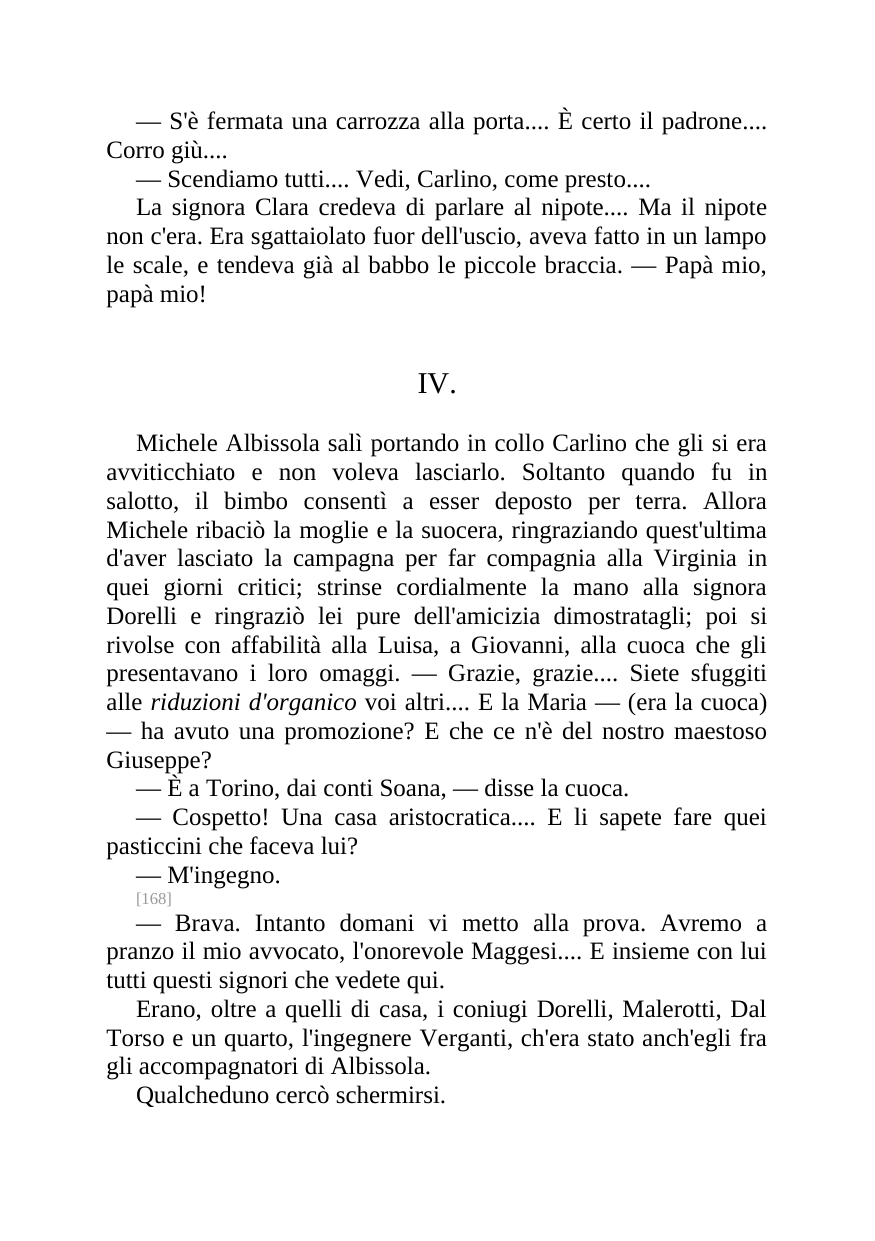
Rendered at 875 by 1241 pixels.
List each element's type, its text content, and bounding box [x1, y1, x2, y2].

text Michele Albissola salì portando in collo Carlino che gli si era avviticchiato e non voleva lasciarlo. Soltanto quando fu in salotto, il bimbo consentì a esser deposto per terra. Allora Michele ribaciò la moglie e la suocera, ringraziando quest'ultima d'aver lasciato la campagna per far compagnia alla Virginia in quei giorni critici; strinse cordialmente la mano alla signora Dorelli e ringraziò lei pure dell'amicizia dimostratagli; poi si rivolse con affabilità alla Luisa, a Giovanni, alla cuoca che gli presentavano i loro omaggi. — Grazie, grazie.... Siete sfuggiti alle riduzioni d'organico voi altri.... E la Maria — (era la cuoca) — ha avuto una promozione? E che ce n'è del nostro maestoso Giuseppe? [106, 428, 768, 773]
text — È a Torino, dai conti Soana, — disse la cuoca. [106, 773, 768, 802]
text — S'è fermata una carrozza alla porta.... È certo il padrone.... Corro giù.... [106, 106, 768, 164]
text La signora Clara credeva di parlare al nipote.... Ma il nipote non c'era. Era sgattaiolato fuor dell'uscio, aveva fatto in un lampo le scale, e tendeva già al babbo le piccole braccia. — Papà mio, papà mio! [106, 192, 768, 307]
text — M'ingegno. [106, 860, 768, 888]
subtitle IV. [106, 365, 768, 400]
text Erano, oltre a quelli di casa, i coniugi Dorelli, Malerotti, Dal Torso e un quarto, l'ingegnere Verganti, ch'era stato anch'egli fra gli accompagnatori di Albissola. [106, 994, 768, 1080]
text — Cospetto! Una casa aristocratica.... E li sapete fare quei pasticcini che faceva lui? [106, 802, 768, 860]
text Qualcheduno cercò schermirsi. [106, 1080, 768, 1109]
text [168] [106, 888, 768, 908]
text — Brava. Intanto domani vi metto alla prova. Avremo a pranzo il mio avvocato, l'onorevole Maggesi.... E insieme con lui tutti questi signori che vedete qui. [106, 908, 768, 994]
text — Scendiamo tutti.... Vedi, Carlino, come presto.... [106, 164, 768, 192]
